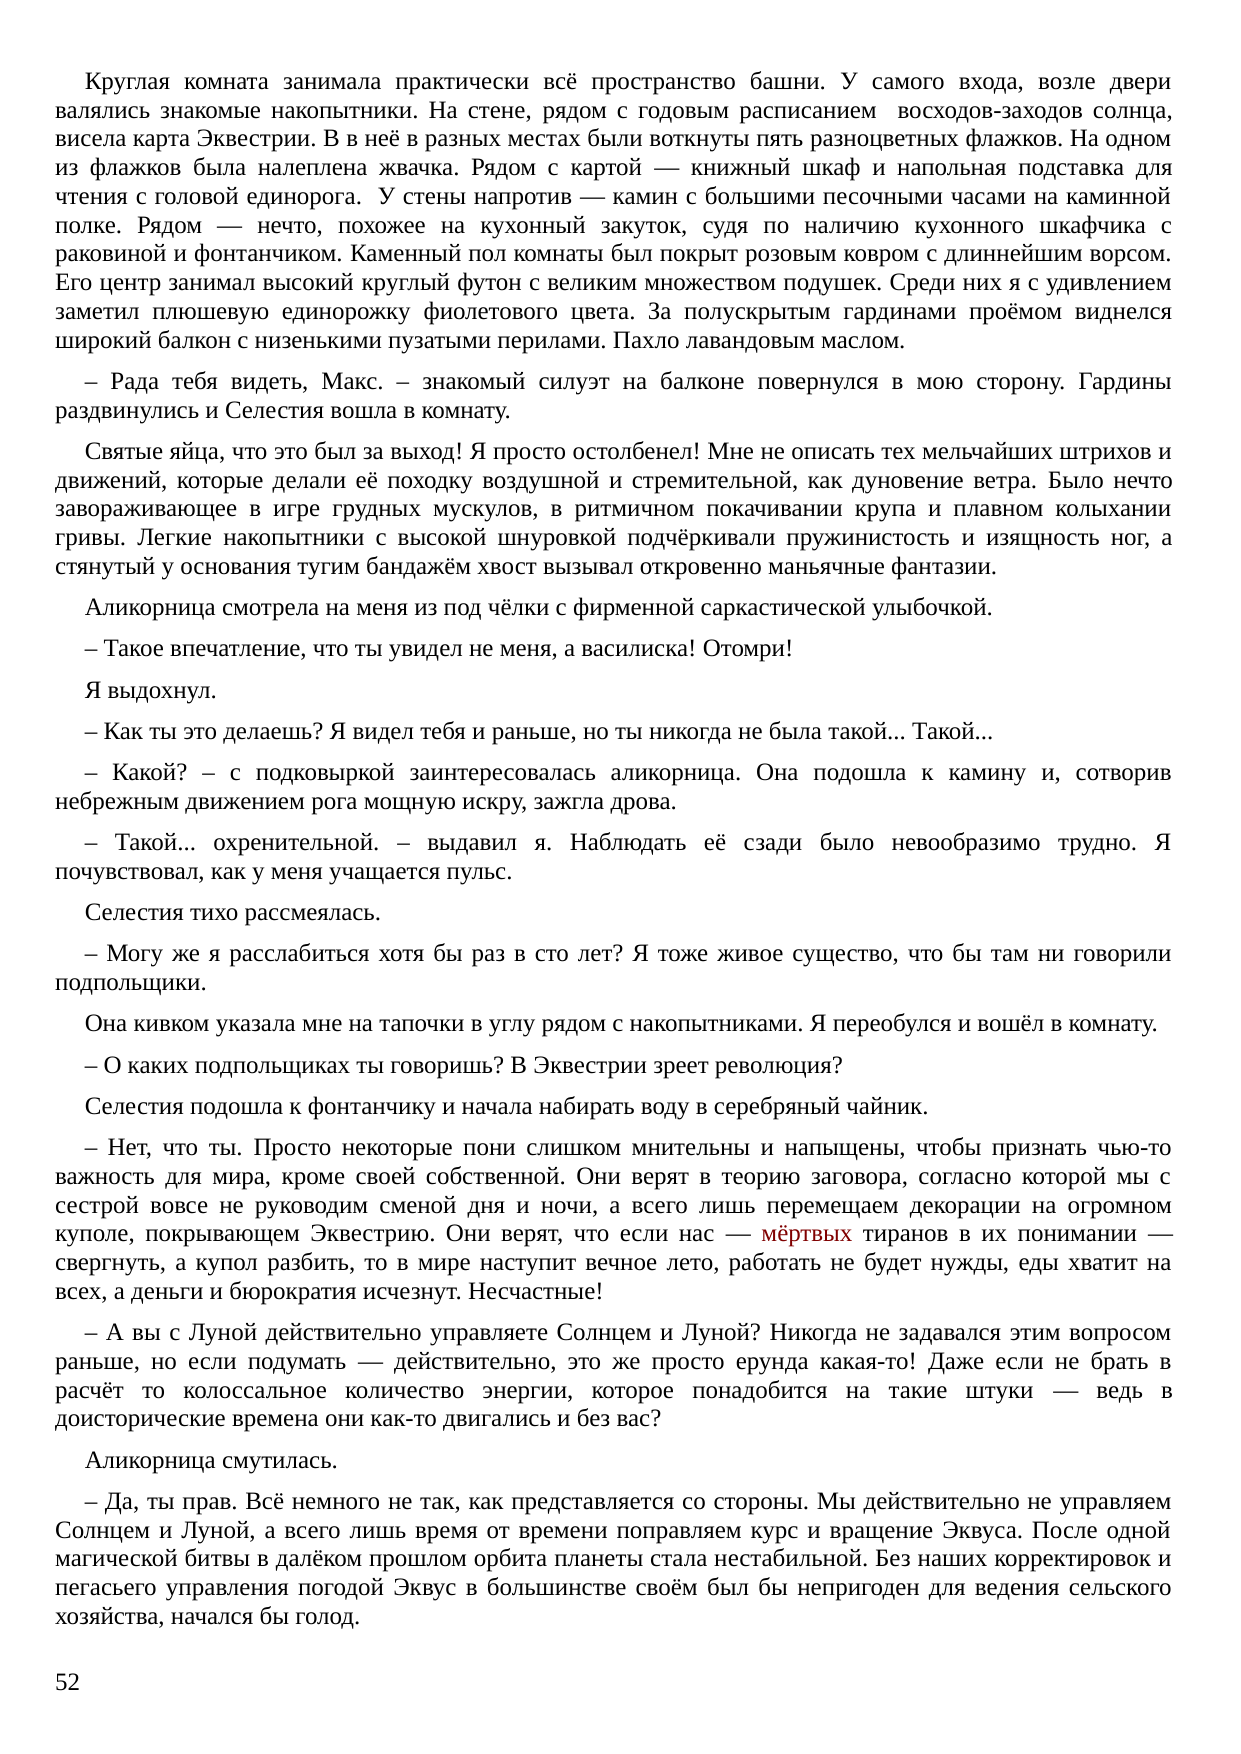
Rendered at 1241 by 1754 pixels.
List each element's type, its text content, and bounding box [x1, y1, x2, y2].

text Круглая комната занимала практически всё пространство башни. У самого входа, возле двери валялись знакомые накопытники. На стене, рядом с годовым расписанием восходов-заходов солнца, висела карта Эквестрии. В в неё в разных местах были воткнуты пять разноцветных флажков. На одном из флажков была налеплена жвачка. Рядом с картой — книжный шкаф и напольная подставка для чтения с головой единорога. У стены напротив — камин с большими песочными часами на каминной полке. Рядом — нечто, похожее на кухонный закуток, судя по наличию кухонного шкафчика с раковиной и фонтанчиком. Каменный пол комнаты был покрыт розовым ковром с длиннейшим ворсом. Его центр занимал высокий круглый футон с великим множеством подушек. Среди них я с удивлением заметил плюшевую единорожку фиолетового цвета. За полускрытым гардинами проёмом виднелся широкий балкон с низенькими пузатыми перилами. Пахло лавандовым маслом. [55, 66, 1173, 353]
text – Такой... охренительной. – выдавил я. Наблюдать её сзади было невообразимо трудно. Я почувствовал, как у меня учащается пульс. [55, 827, 1173, 885]
text Она кивком указала мне на тапочки в углу рядом с накопытниками. Я переобулся и вошёл в комнату. [55, 1008, 1173, 1037]
text Святые яйца, что это был за выход! Я просто остолбенел! Мне не описать тех мельчайших штрихов и движений, которые делали её походку воздушной и стремительной, как дуновение ветра. Было нечто завораживающее в игре грудных мускулов, в ритмичном покачивании крупа и плавном колыхании гривы. Легкие накопытники с высокой шнуровкой подчёркивали пружинистость и изящность ног, а стянутый у основания тугим бандажём хвост вызывал откровенно маньячные фантазии. [55, 436, 1173, 580]
text – О каких подпольщиках ты говоришь? В Эквестрии зреет революция? [55, 1050, 1173, 1078]
text Селестия подошла к фонтанчику и начала набирать воду в серебряный чайник. [55, 1091, 1173, 1120]
text – Какой? – с подковыркой заинтересовалась аликорница. Она подошла к камину и, сотворив небрежным движением рога мощную искру, зажгла дрова. [55, 757, 1173, 815]
text Аликорница смотрела на меня из под чёлки с фирменной саркастической улыбочкой. [55, 592, 1173, 621]
text Аликорница смутилась. [55, 1445, 1173, 1473]
text – Нет, что ты. Просто некоторые пони слишком мнительны и напыщены, чтобы признать чью-то важность для мира, кроме своей собственной. Они верят в теорию заговора, согласно которой мы с сестрой вовсе не руководим сменой дня и ночи, а всего лишь перемещаем декорации на огромном куполе, покрывающем Эквестрию. Они верят, что если нас — мёртвых тиранов в их понимании — свергнуть, а купол разбить, то в мире наступит вечное лето, работать не будет нужды, еды хватит на всех, а деньги и бюрократия исчезнут. Несчастные! [55, 1132, 1173, 1305]
text – Рада тебя видеть, Макс. – знакомый силуэт на балконе повернулся в мою сторону. Гардины раздвинулись и Селестия вошла в комнату. [55, 366, 1173, 423]
text – Как ты это делаешь? Я видел тебя и раньше, но ты никогда не была такой... Такой... [55, 716, 1173, 745]
text – Да, ты прав. Всё немного не так, как представляется со стороны. Мы действительно не управляем Солнцем и Луной, а всего лишь время от времени поправляем курс и вращение Эквуса. После одной магической битвы в далёком прошлом орбита планеты стала нестабильной. Без наших корректировок и пегасьего управления погодой Эквус в большинстве своём был бы непригоден для ведения сельского хозяйства, начался бы голод. [55, 1486, 1173, 1630]
text – Могу же я расслабиться хотя бы раз в сто лет? Я тоже живое существо, что бы там ни говорили подпольщики. [55, 938, 1173, 996]
text Селестия тихо рассмеялась. [55, 897, 1173, 926]
text – А вы с Луной действительно управляете Солнцем и Луной? Никогда не задавался этим вопросом раньше, но если подумать — действительно, это же просто ерунда какая-то! Даже если не брать в расчёт то колоссальное количество энергии, которое понадобится на такие штуки — ведь в доисторические времена они как-то двигались и без вас? [55, 1317, 1173, 1432]
text Я выдохнул. [55, 675, 1173, 703]
text – Такое впечатление, что ты увидел не меня, а василиска! Отомри! [55, 633, 1173, 662]
